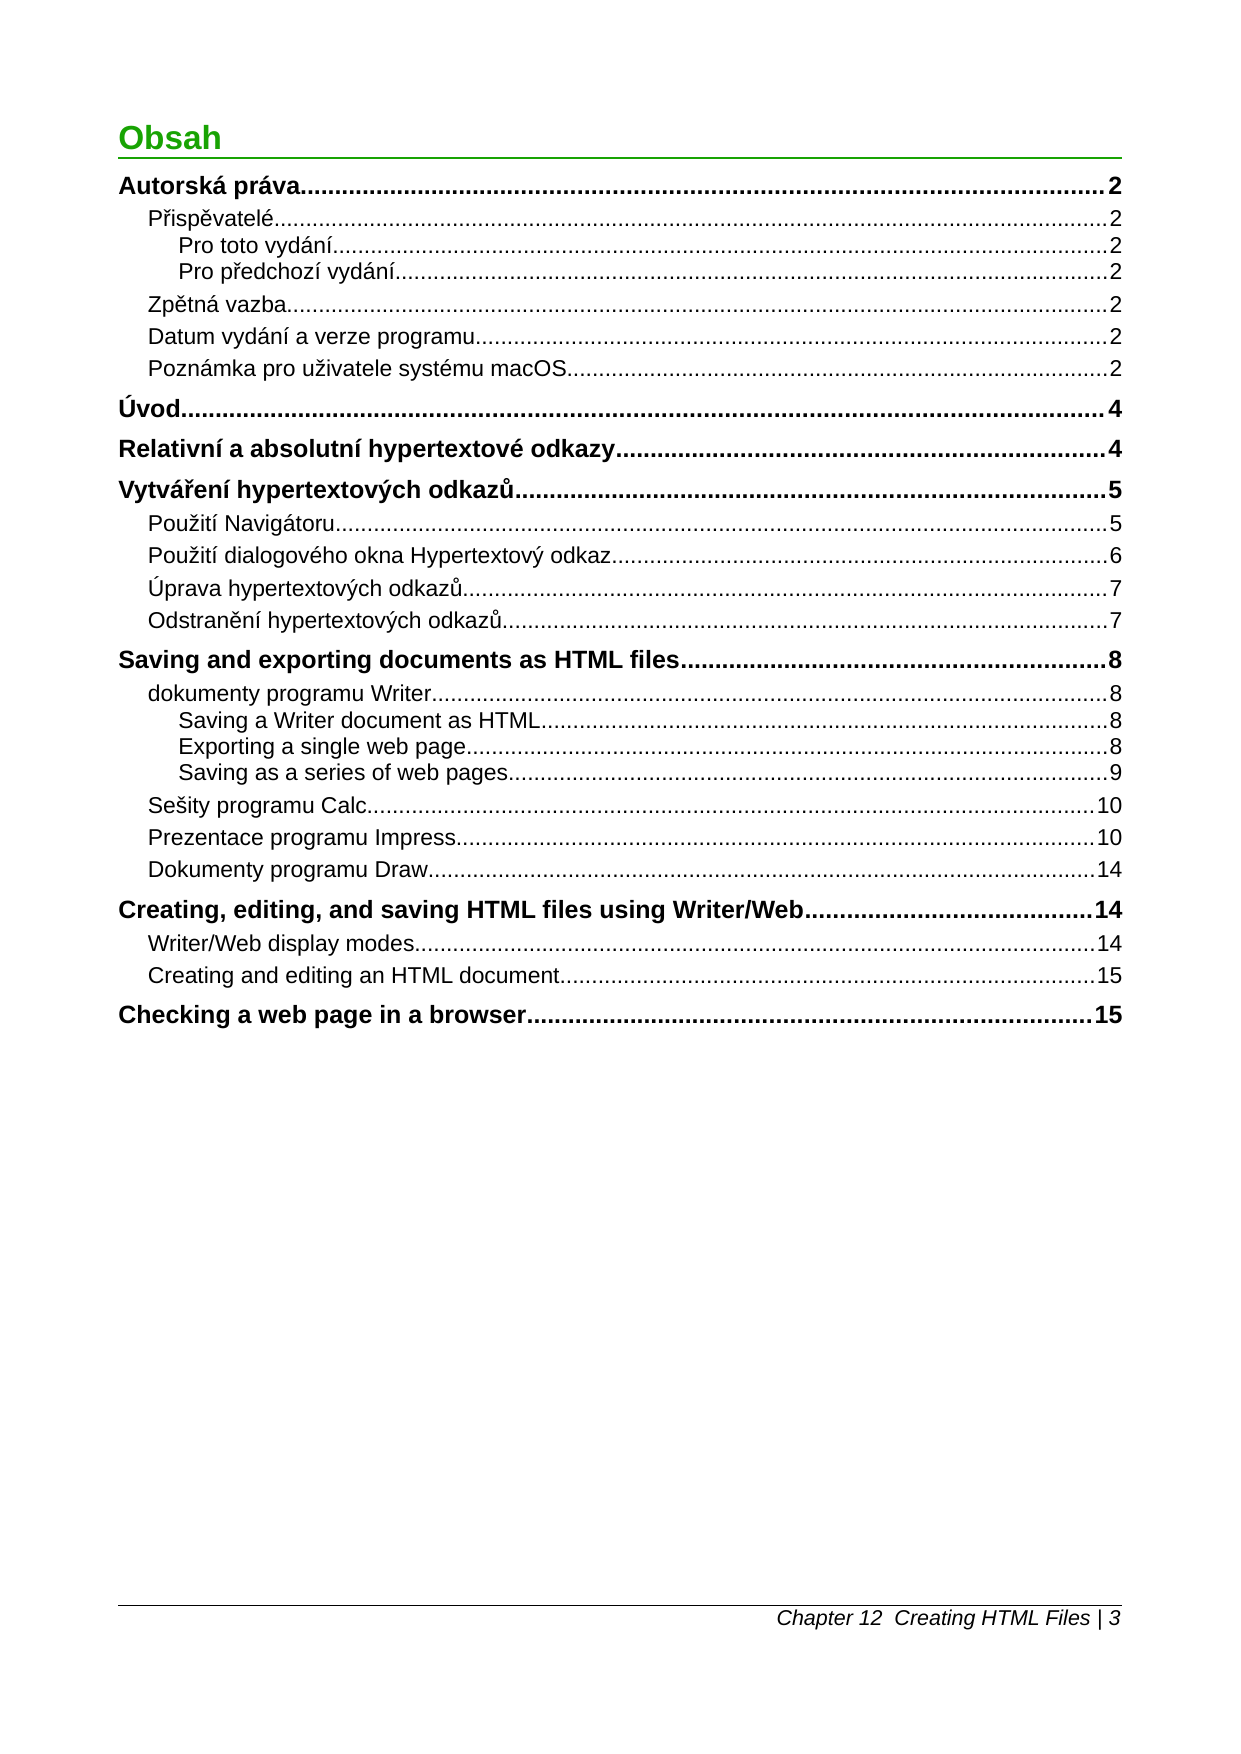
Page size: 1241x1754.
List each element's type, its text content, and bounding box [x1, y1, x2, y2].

text Vytváření hypertextových odkazů 5 [118, 475, 1122, 504]
text Saving as a series of web pages 9 [178, 759, 1122, 786]
text Pro toto vydání 2 [178, 232, 1122, 258]
text Saving and exporting documents as HTML files 8 [118, 645, 1122, 674]
text Zpětná vazba 2 [148, 291, 1122, 317]
text Dokumenty programu Draw 14 [148, 856, 1122, 883]
text Writer/Web display modes 14 [148, 929, 1122, 956]
text Datum vydání a verze programu 2 [148, 323, 1122, 349]
text Úprava hypertextových odkazů 7 [148, 575, 1122, 601]
text Použití dialogového okna Hypertextový odkaz 6 [148, 542, 1122, 569]
text Pro předchozí vydání 2 [178, 258, 1122, 284]
text Exporting a single web page 8 [178, 733, 1122, 759]
text Autorská práva 2 [118, 171, 1122, 199]
subtitle Obsah [118, 118, 1122, 157]
text Sešity programu Calc 10 [148, 792, 1122, 818]
text Přispěvatelé 2 [148, 205, 1122, 232]
text Prezentace programu Impress 10 [148, 824, 1122, 850]
text Úvod 4 [118, 394, 1122, 422]
text Relativní a absolutní hypertextové odkazy 4 [118, 434, 1122, 463]
text Creating, editing, and saving HTML files using Writer/Web 14 [118, 895, 1122, 923]
text dokumenty programu Writer 8 [148, 680, 1122, 707]
text Poznámka pro uživatele systému macOS 2 [148, 355, 1122, 382]
text Použití Navigátoru 5 [148, 510, 1122, 536]
text Saving a Writer document as HTML 8 [178, 707, 1122, 733]
text Checking a web page in a browser 15 [118, 1000, 1122, 1029]
text Creating and editing an HTML document 15 [148, 962, 1122, 988]
text Odstranění hypertextových odkazů 7 [148, 607, 1122, 633]
